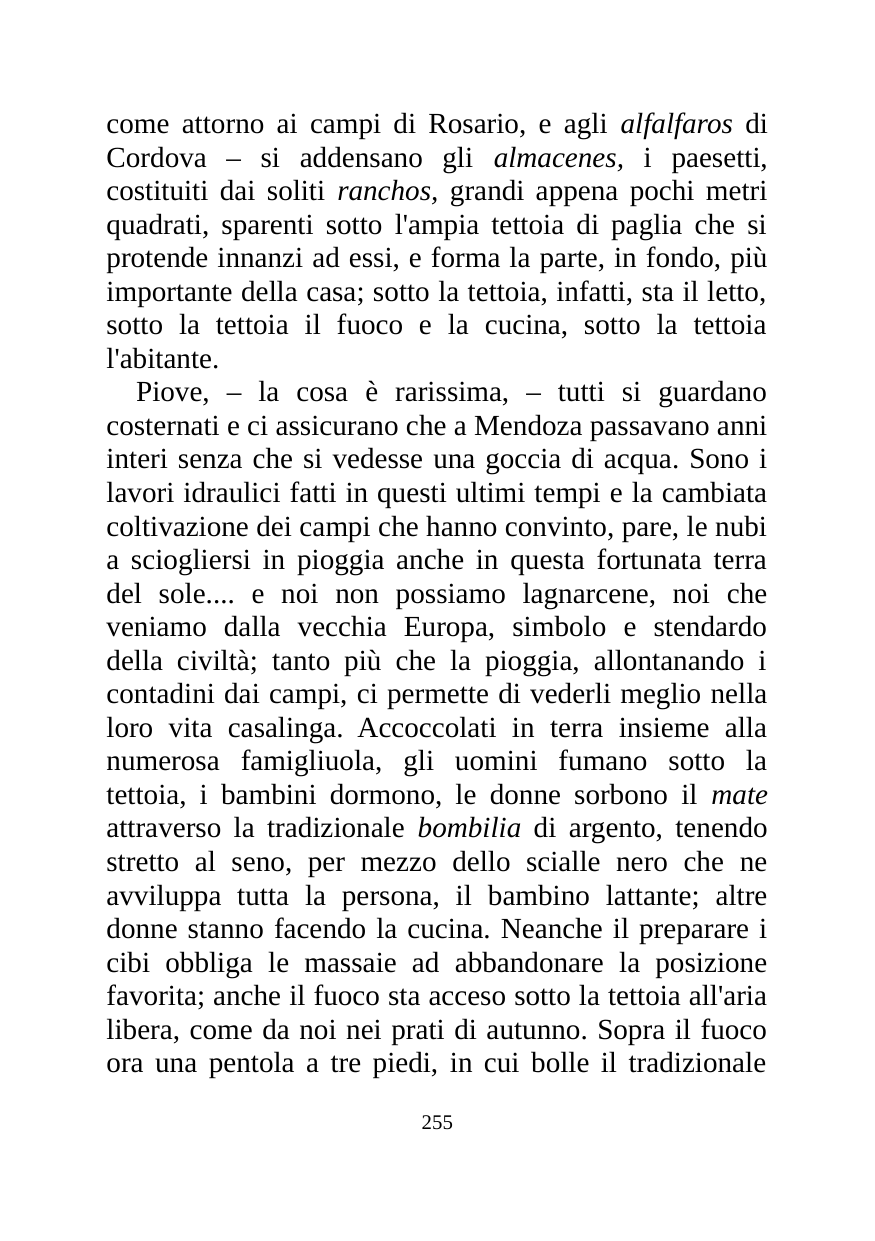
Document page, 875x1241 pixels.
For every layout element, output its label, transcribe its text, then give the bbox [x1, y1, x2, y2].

text come attorno ai campi di Rosario, e agli alfalfaros di Cordova – si addensano gli almacenes, i paesetti, costituiti dai soliti ranchos, grandi appena pochi metri quadrati, sparenti sotto l'ampia tettoia di paglia che si protende innanzi ad essi, e forma la parte, in fondo, più importante della casa; sotto la tettoia, infatti, sta il letto, sotto la tettoia il fuoco e la cucina, sotto la tettoia l'abitante. [106, 106, 768, 374]
text Piove, – la cosa è rarissima, – tutti si guardano costernati e ci assicurano che a Mendoza passavano anni interi senza che si vedesse una goccia di acqua. Sono i lavori idraulici fatti in questi ultimi tempi e la cambiata coltivazione dei campi che hanno convinto, pare, le nubi a sciogliersi in pioggia anche in questa fortunata terra del sole.... e noi non possiamo lagnarcene, noi che veniamo dalla vecchia Europa, simbolo e stendardo della civiltà; tanto più che la pioggia, allontanando i contadini dai campi, ci permette di vederli meglio nella loro vita casalinga. Accoccolati in terra insieme alla numerosa famigliuola, gli uomini fumano sotto la tettoia, i bambini dormono, le donne sorbono il mate attraverso la tradizionale bombilia di argento, tenendo stretto al seno, per mezzo dello scialle nero che ne avviluppa tutta la persona, il bambino lattante; altre donne stanno facendo la cucina. Neanche il preparare i cibi obbliga le massaie ad abbandonare la posizione favorita; anche il fuoco sta acceso sotto la tettoia all'aria libera, come da noi nei prati di autunno. Sopra il fuoco ora una pentola a tre piedi, in cui bolle il tradizionale [106, 374, 768, 1079]
